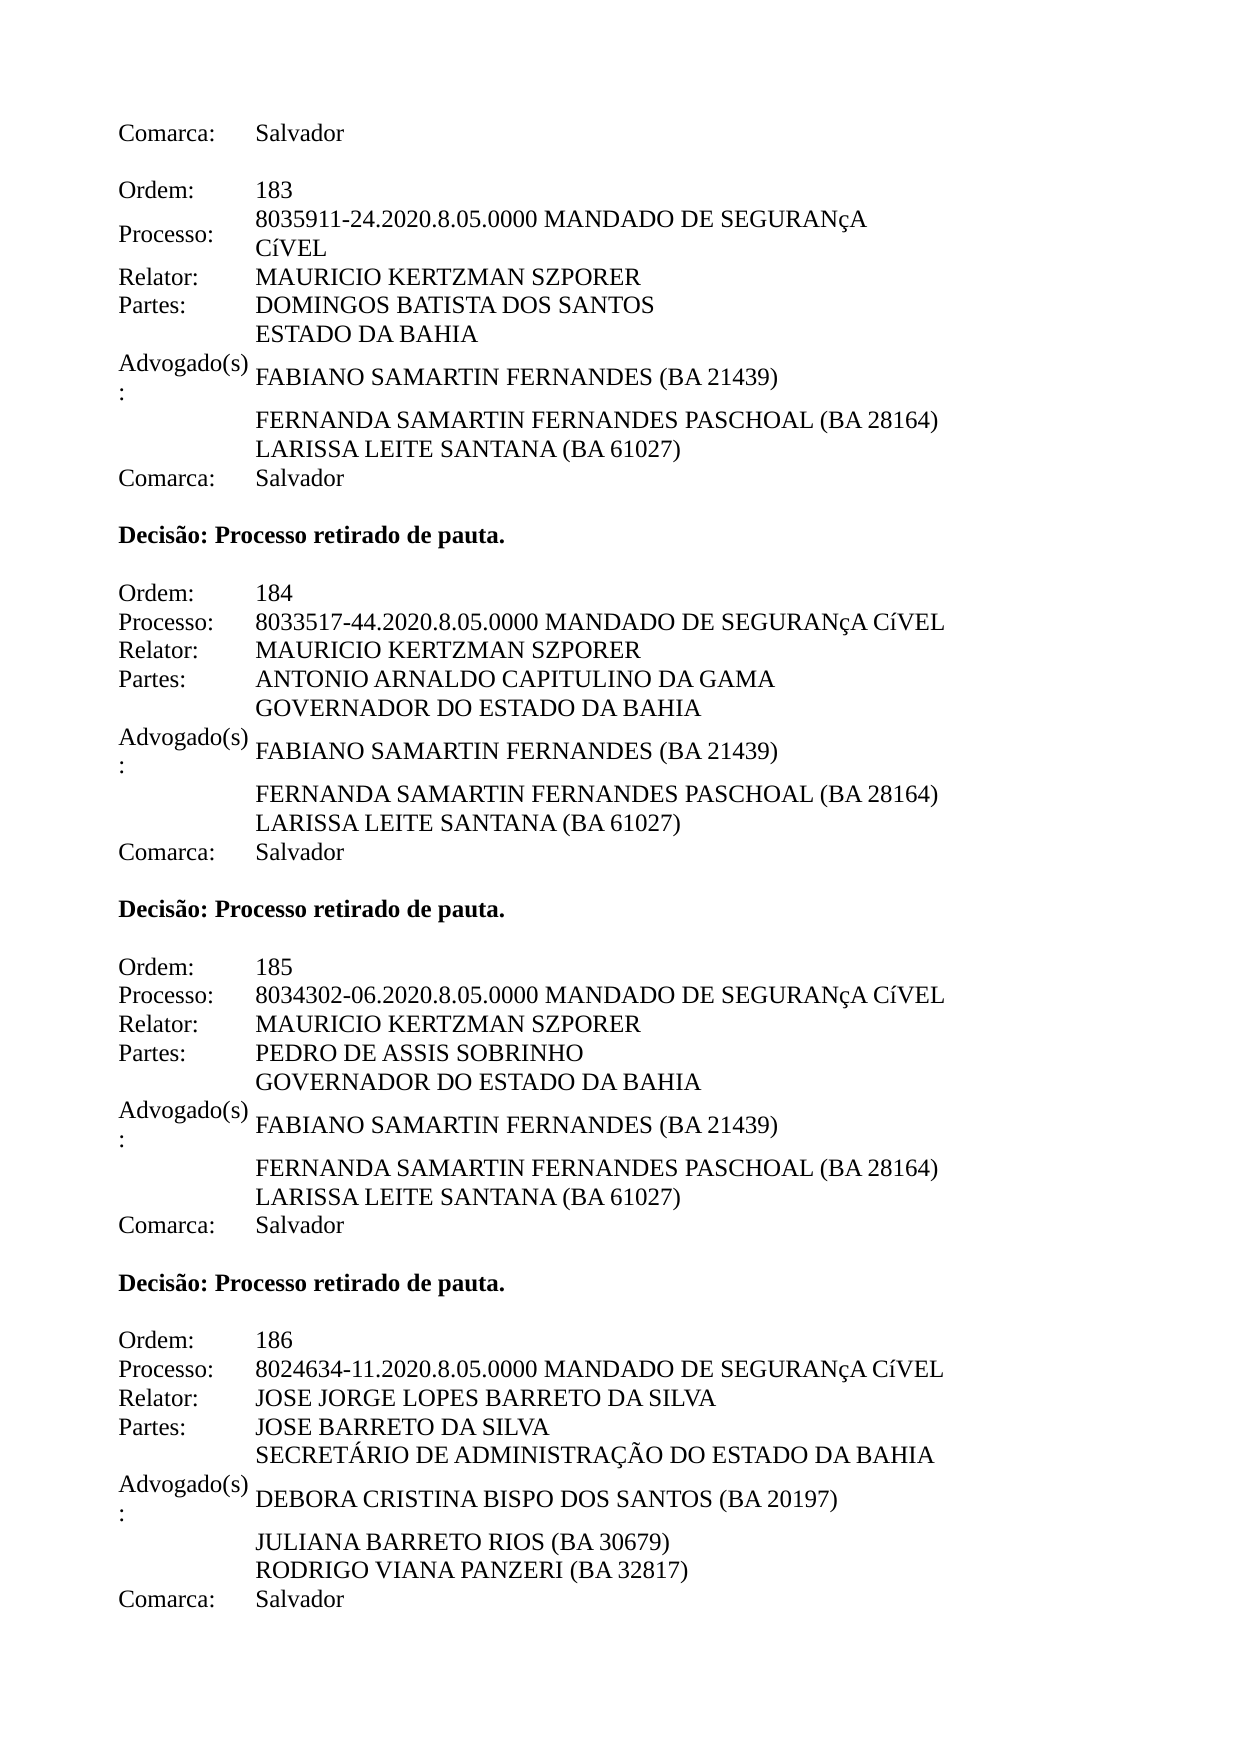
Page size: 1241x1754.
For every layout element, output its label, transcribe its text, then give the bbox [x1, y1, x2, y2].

table_cell Salvador [255, 1584, 944, 1613]
table_cell Comarca: [118, 837, 255, 866]
table_cell MAURICIO KERTZMAN SZPORER [255, 1009, 946, 1038]
table_cell FABIANO SAMARTIN FERNANDES (BA 21439) [255, 348, 944, 406]
table_cell [118, 808, 255, 837]
table_cell FERNANDA SAMARTIN FERNANDES PASCHOAL (BA 28164) [255, 406, 944, 434]
table_cell JOSE BARRETO DA SILVA [255, 1412, 944, 1441]
table_cell Comarca: [118, 1584, 255, 1613]
table_header 183 [255, 176, 944, 204]
table_cell Partes: [118, 1038, 255, 1067]
table_cell Processo: [118, 981, 255, 1009]
table_cell [118, 319, 255, 348]
table_cell GOVERNADOR DO ESTADO DA BAHIA [255, 1067, 946, 1096]
table_cell Salvador [255, 118, 946, 147]
table_cell Advogado(s): [118, 722, 255, 779]
table_cell Processo: [118, 204, 255, 262]
table_cell Processo: [118, 607, 255, 636]
table_cell JULIANA BARRETO RIOS (BA 30679) [255, 1527, 944, 1556]
table_cell RODRIGO VIANA PANZERI (BA 32817) [255, 1556, 944, 1584]
table_header 184 [255, 578, 946, 607]
table_cell FABIANO SAMARTIN FERNANDES (BA 21439) [255, 722, 946, 779]
table_cell Partes: [118, 1412, 255, 1441]
table_cell 8034302-06.2020.8.05.0000 MANDADO DE SEGURANçA CíVEL [255, 981, 946, 1009]
table_cell Comarca: [118, 463, 255, 492]
table_cell MAURICIO KERTZMAN SZPORER [255, 636, 946, 664]
table_cell LARISSA LEITE SANTANA (BA 61027) [255, 434, 944, 463]
table_cell [118, 779, 255, 808]
table_cell Partes: [118, 664, 255, 693]
table_cell Advogado(s): [118, 1096, 255, 1153]
table_cell Relator: [118, 1009, 255, 1038]
table_cell GOVERNADOR DO ESTADO DA BAHIA [255, 693, 946, 722]
table_cell Relator: [118, 262, 255, 291]
table_cell [118, 1556, 255, 1584]
table_cell [118, 406, 255, 434]
table_cell FABIANO SAMARTIN FERNANDES (BA 21439) [255, 1096, 946, 1153]
text Decisão: Processo retirado de pauta. [118, 521, 1122, 549]
text Decisão: Processo retirado de pauta. [118, 1268, 1122, 1297]
table_cell [118, 434, 255, 463]
table_cell Comarca: [118, 1211, 255, 1239]
table_cell [118, 1182, 255, 1211]
table_cell Relator: [118, 636, 255, 664]
table_header Ordem: [118, 176, 255, 204]
table_cell DEBORA CRISTINA BISPO DOS SANTOS (BA 20197) [255, 1469, 944, 1527]
table_cell Partes: [118, 291, 255, 319]
table_cell [118, 1067, 255, 1096]
table_cell [118, 1527, 255, 1556]
table_header 186 [255, 1326, 944, 1354]
table_cell DOMINGOS BATISTA DOS SANTOS [255, 291, 944, 319]
table_cell 8035911-24.2020.8.05.0000 MANDADO DE SEGURANçA CíVEL [255, 204, 944, 262]
table_cell Processo: [118, 1354, 255, 1383]
table_cell MAURICIO KERTZMAN SZPORER [255, 262, 944, 291]
table_cell SECRETÁRIO DE ADMINISTRAÇÃO DO ESTADO DA BAHIA [255, 1441, 944, 1469]
table_header 185 [255, 952, 946, 981]
table_cell Relator: [118, 1383, 255, 1412]
table_cell LARISSA LEITE SANTANA (BA 61027) [255, 1182, 946, 1211]
table_header Ordem: [118, 578, 255, 607]
table_cell Salvador [255, 837, 946, 866]
table_header Ordem: [118, 952, 255, 981]
table_cell 8033517-44.2020.8.05.0000 MANDADO DE SEGURANçA CíVEL [255, 607, 946, 636]
table_cell Salvador [255, 1211, 946, 1239]
table_cell FERNANDA SAMARTIN FERNANDES PASCHOAL (BA 28164) [255, 779, 946, 808]
table_cell Salvador [255, 463, 944, 492]
table_cell Advogado(s): [118, 1469, 255, 1527]
table_cell [118, 1153, 255, 1182]
text Decisão: Processo retirado de pauta. [118, 894, 1122, 923]
table_cell LARISSA LEITE SANTANA (BA 61027) [255, 808, 946, 837]
table_cell PEDRO DE ASSIS SOBRINHO [255, 1038, 946, 1067]
table_cell FERNANDA SAMARTIN FERNANDES PASCHOAL (BA 28164) [255, 1153, 946, 1182]
table_cell [118, 693, 255, 722]
table_cell [118, 1441, 255, 1469]
table_cell ESTADO DA BAHIA [255, 319, 944, 348]
table_cell Advogado(s): [118, 348, 255, 406]
table_cell 8024634-11.2020.8.05.0000 MANDADO DE SEGURANçA CíVEL [255, 1354, 944, 1383]
table_header Ordem: [118, 1326, 255, 1354]
table_cell Comarca: [118, 118, 255, 147]
table_cell ANTONIO ARNALDO CAPITULINO DA GAMA [255, 664, 946, 693]
table_cell JOSE JORGE LOPES BARRETO DA SILVA [255, 1383, 944, 1412]
